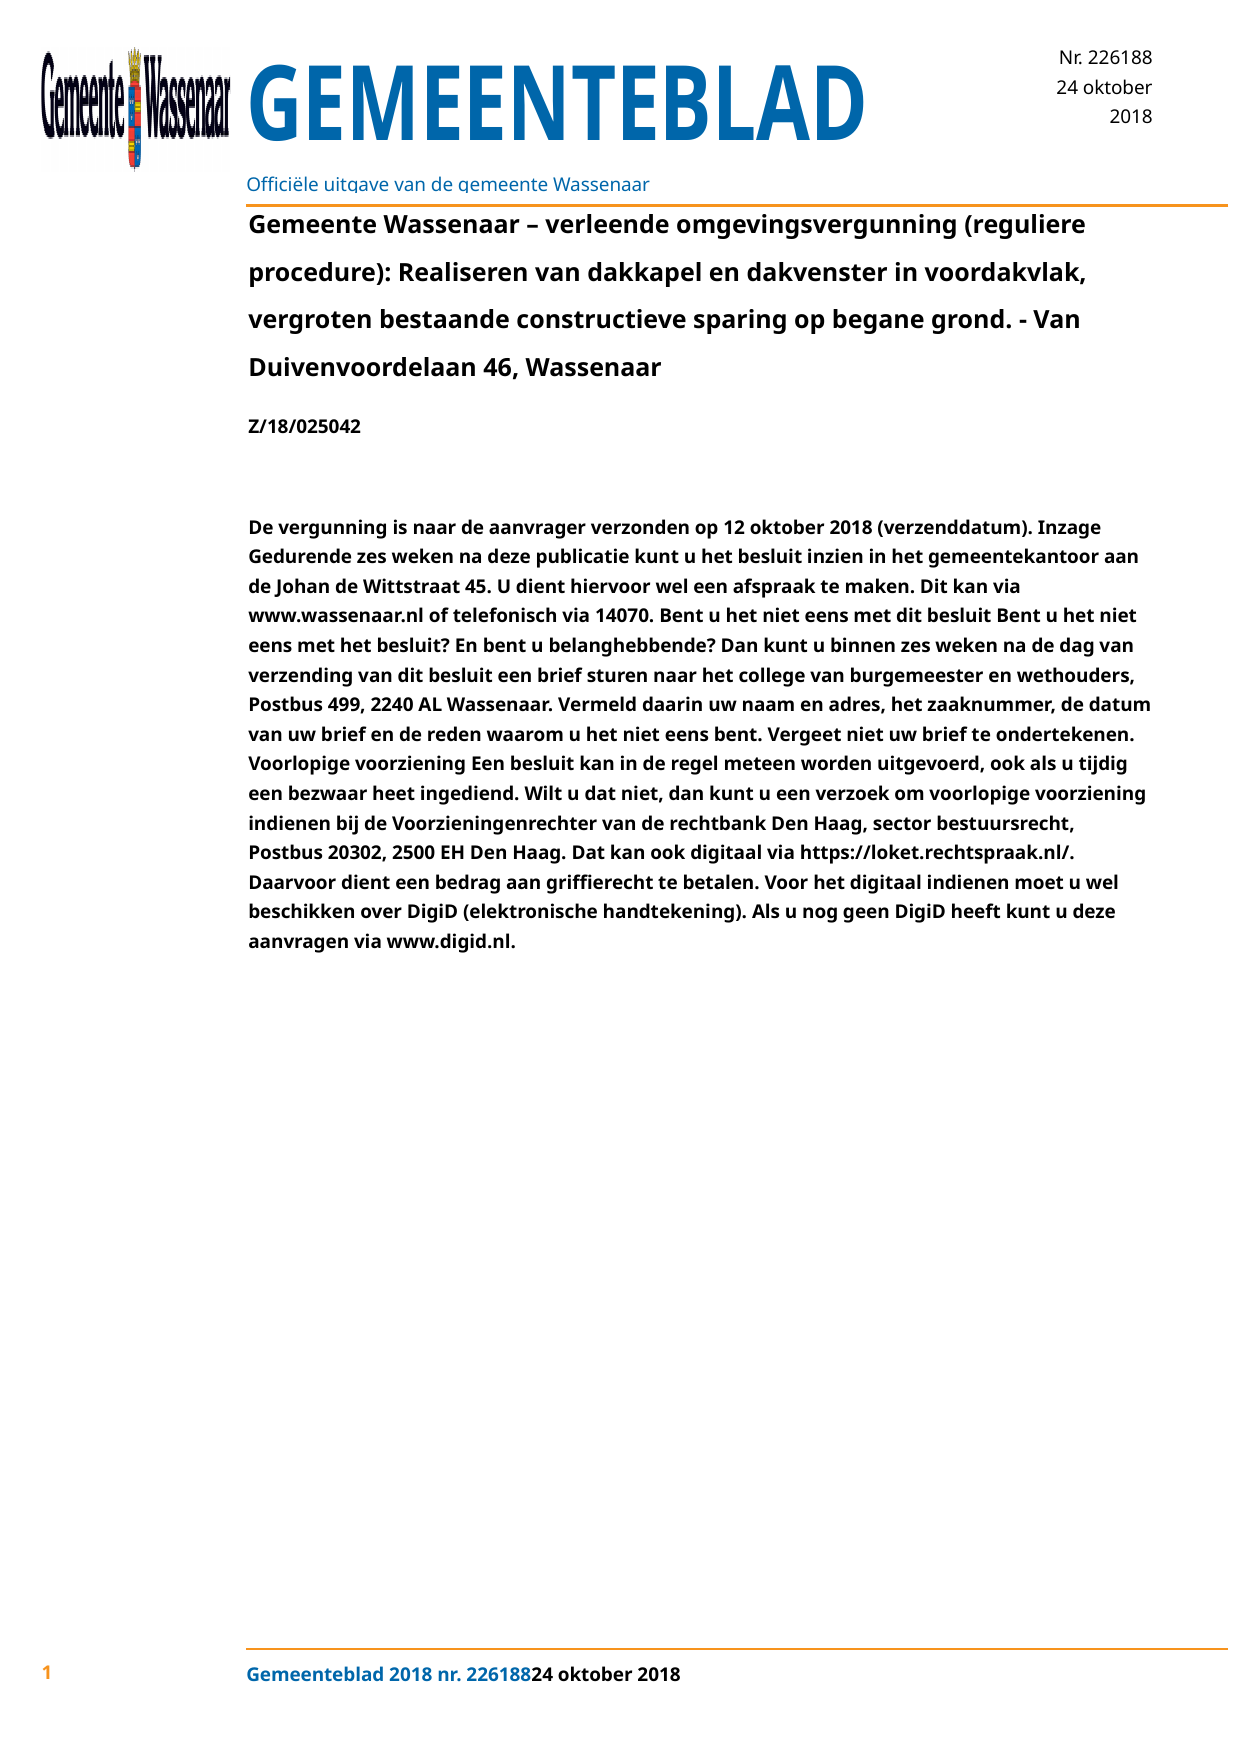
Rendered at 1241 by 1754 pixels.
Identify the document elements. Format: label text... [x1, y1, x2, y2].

text Gemeente Wassenaar – verleende omgevingsvergunning (reguliere procedure): Realiseren van dakkapel en dakvenster in voordakvlak, vergroten bestaande constructieve sparing op begane grond. - Van Duivenvoordelaan 46, Wassenaar [248, 207, 1152, 384]
picture [41, 47, 231, 172]
text De vergunning is naar de aanvrager verzonden op 12 oktober 2018 (verzenddatum). Inzage Gedurende zes weken na deze publicatie kunt u het besluit inzien in het gemeentekantoor aan de Johan de Wittstraat 45. U dient hiervoor wel een afspraak te maken. Dit kan via www.wassenaar.nl of telefonisch via 14070. Bent u het niet eens met dit besluit Bent u het niet eens met het besluit? En bent u belanghebbende? Dan kunt u binnen zes weken na de dag van verzending van dit besluit een brief sturen naar het college van burgemeester en wethouders, Postbus 499, 2240 AL Wassenaar. Vermeld daarin uw naam en adres, het zaaknummer, de datum van uw brief en de reden waarom u het niet eens bent. Vergeet niet uw brief te ondertekenen. Voorlopige voorziening Een besluit kan in de regel meteen worden uitgevoerd, ook als u tijdig een bezwaar heet ingediend. Wilt u dat niet, dan kunt u een verzoek om voorlopige voorziening indienen bij de Voorzieningenrechter van de rechtbank Den Haag, sector bestuursrecht, Postbus 20302, 2500 EH Den Haag. Dat kan ook digitaal via https://loket.rechtspraak.nl/. Daarvoor dient een bedrag aan griffierecht te betalen. Voor het digitaal indienen moet u wel beschikken over DigiD (elektronische handtekening). Als u nog geen DigiD heeft kunt u deze aanvragen via www.digid.nl. [248, 514, 1152, 954]
text Z/18/025042 [248, 413, 1152, 439]
